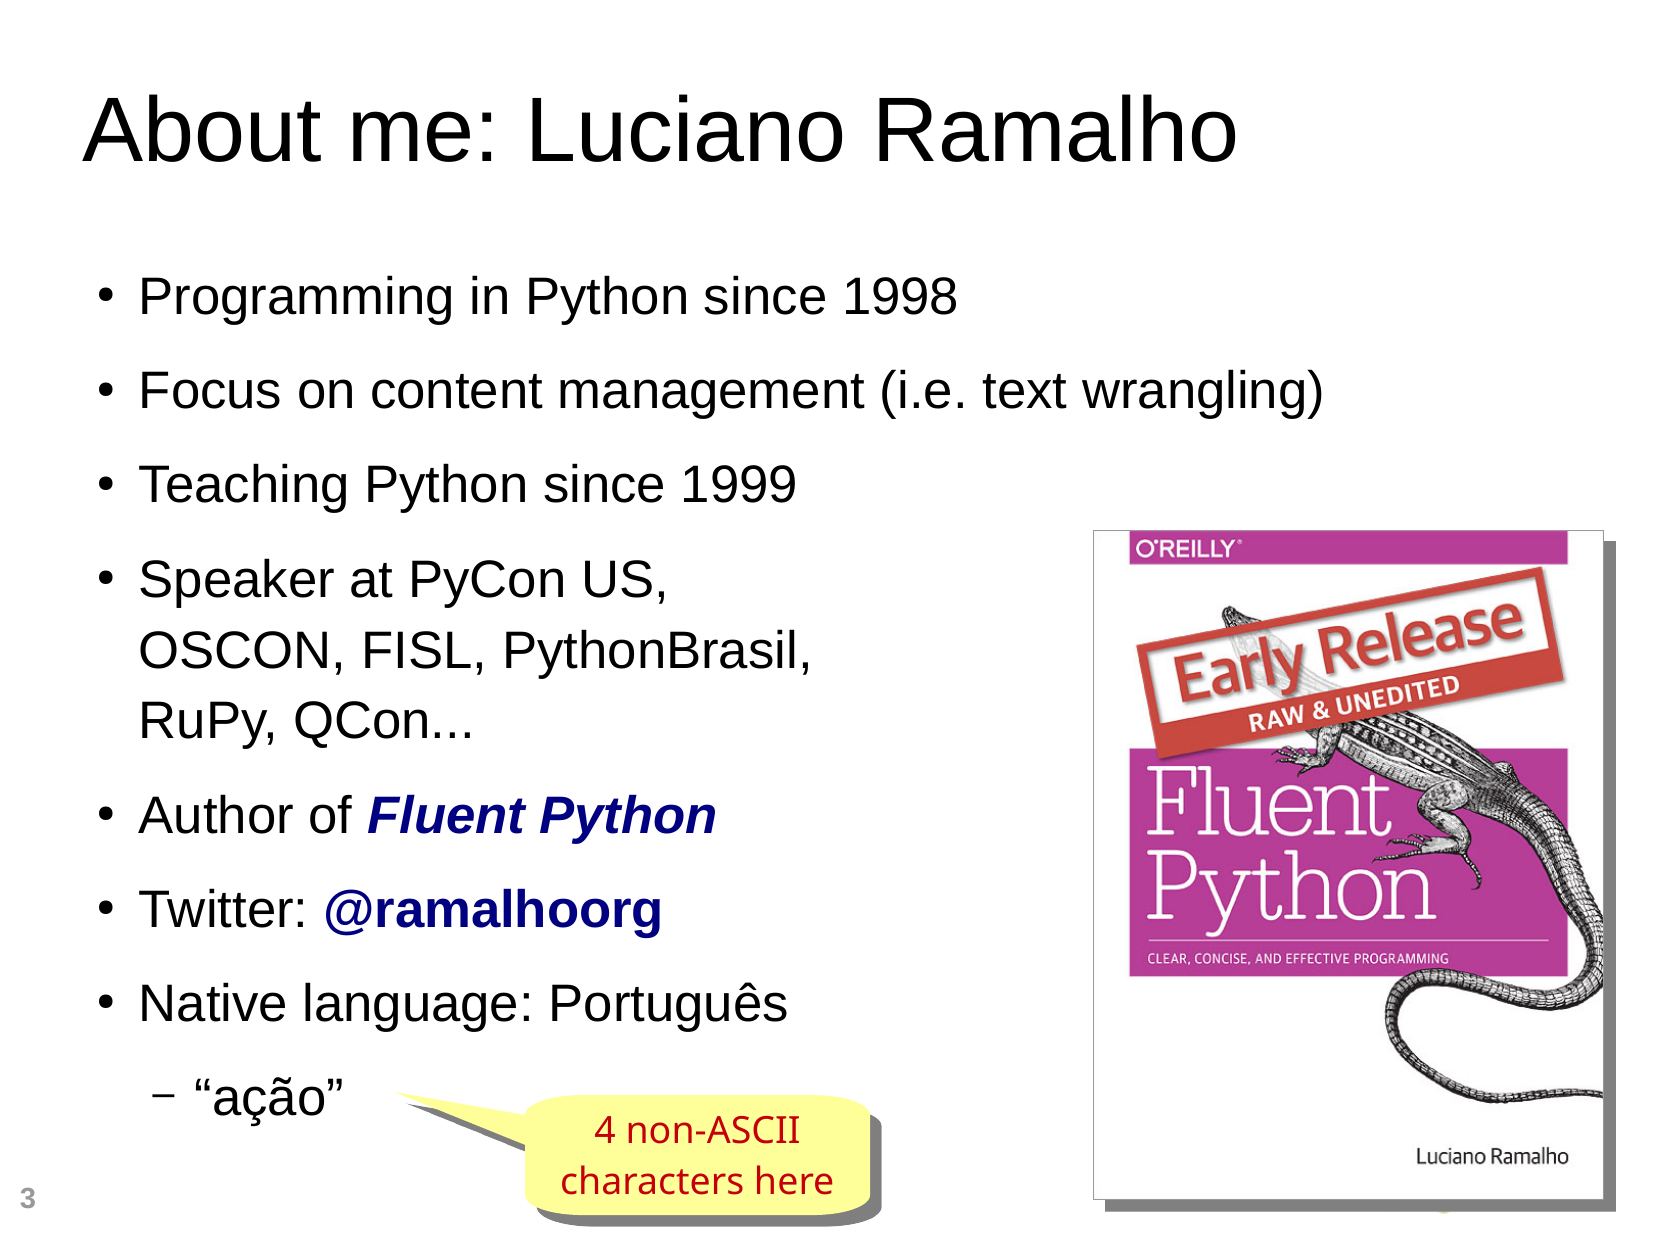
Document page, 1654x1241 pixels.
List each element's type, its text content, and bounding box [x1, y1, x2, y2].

text_box 4 non-ASCII characters here [393, 1091, 871, 1216]
list Programming in Python since 1998 Focus on content management (i.e. text wrangling) Teaching Python since 1999 Speaker at PyCon US, OSCON, FISL, PythonBrasil, RuPy, QCon... Author of Fluent Python Twitter: @ramalhoorg Native language: Português “ação” [82, 255, 1546, 1130]
picture [1093, 530, 1604, 1200]
title About me: Luciano Ramalho [82, 49, 1571, 211]
